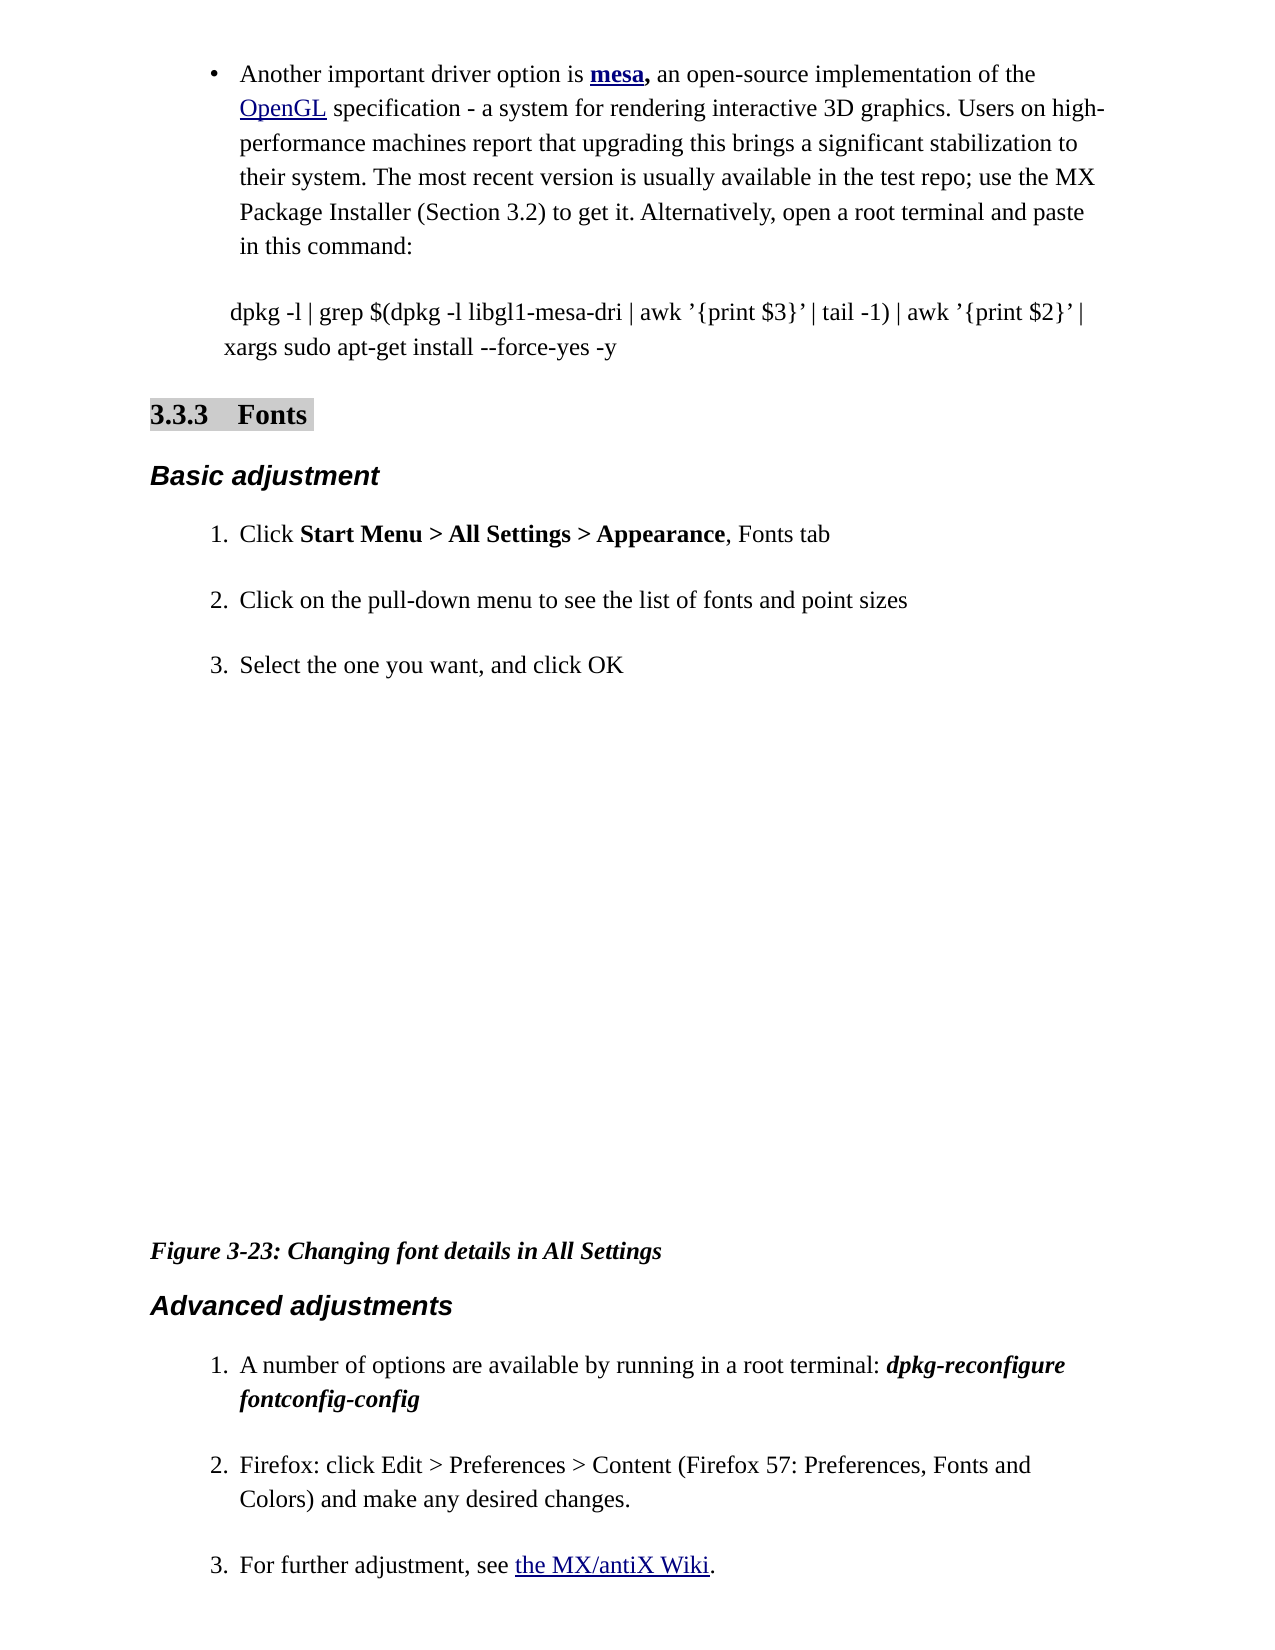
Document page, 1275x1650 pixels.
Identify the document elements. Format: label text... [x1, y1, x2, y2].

list dpkg -l | grep $(dpkg -l libgl1-mesa-dri | awk ’{print $3}’ | tail -1) | awk ’{print $2}’ | xargs sudo apt-get install --force-yes -y [194, 297, 1125, 360]
text Figure 3-23: Changing font details in All Settings [150, 1236, 1125, 1265]
subtitle Advanced adjustments [150, 1290, 1125, 1322]
list Firefox: click Edit > Preferences > Content (Firefox 57: Preferences, Fonts and Colors) and make any desired changes. [210, 1450, 1109, 1513]
list Select the one you want, and click OK [210, 651, 1109, 679]
list For further adjustment, see the MX/antiX Wiki. [210, 1550, 1109, 1579]
subtitle Basic adjustment [150, 459, 1125, 491]
list Another important driver option is mesa, an open-source implementation of the OpenGL specification - a system for rendering interactive 3D graphics. Users on high-performance machines report that upgrading this brings a significant stabilization to their system. The most recent version is usually available in the test repo; use the MX Package Installer (Section 3.2) to get it. Alternatively, open a root terminal and paste in this command: [210, 59, 1109, 260]
list A number of options are available by running in a root terminal: dpkg-reconfigure fontconfig-config [210, 1350, 1109, 1413]
list Click Start Menu > All Settings > Appearance, Fonts tab [210, 519, 1109, 548]
list Click on the pull-down menu to see the list of fonts and point sizes [210, 585, 1109, 613]
subtitle 3.3.3 Fonts [150, 397, 1125, 431]
